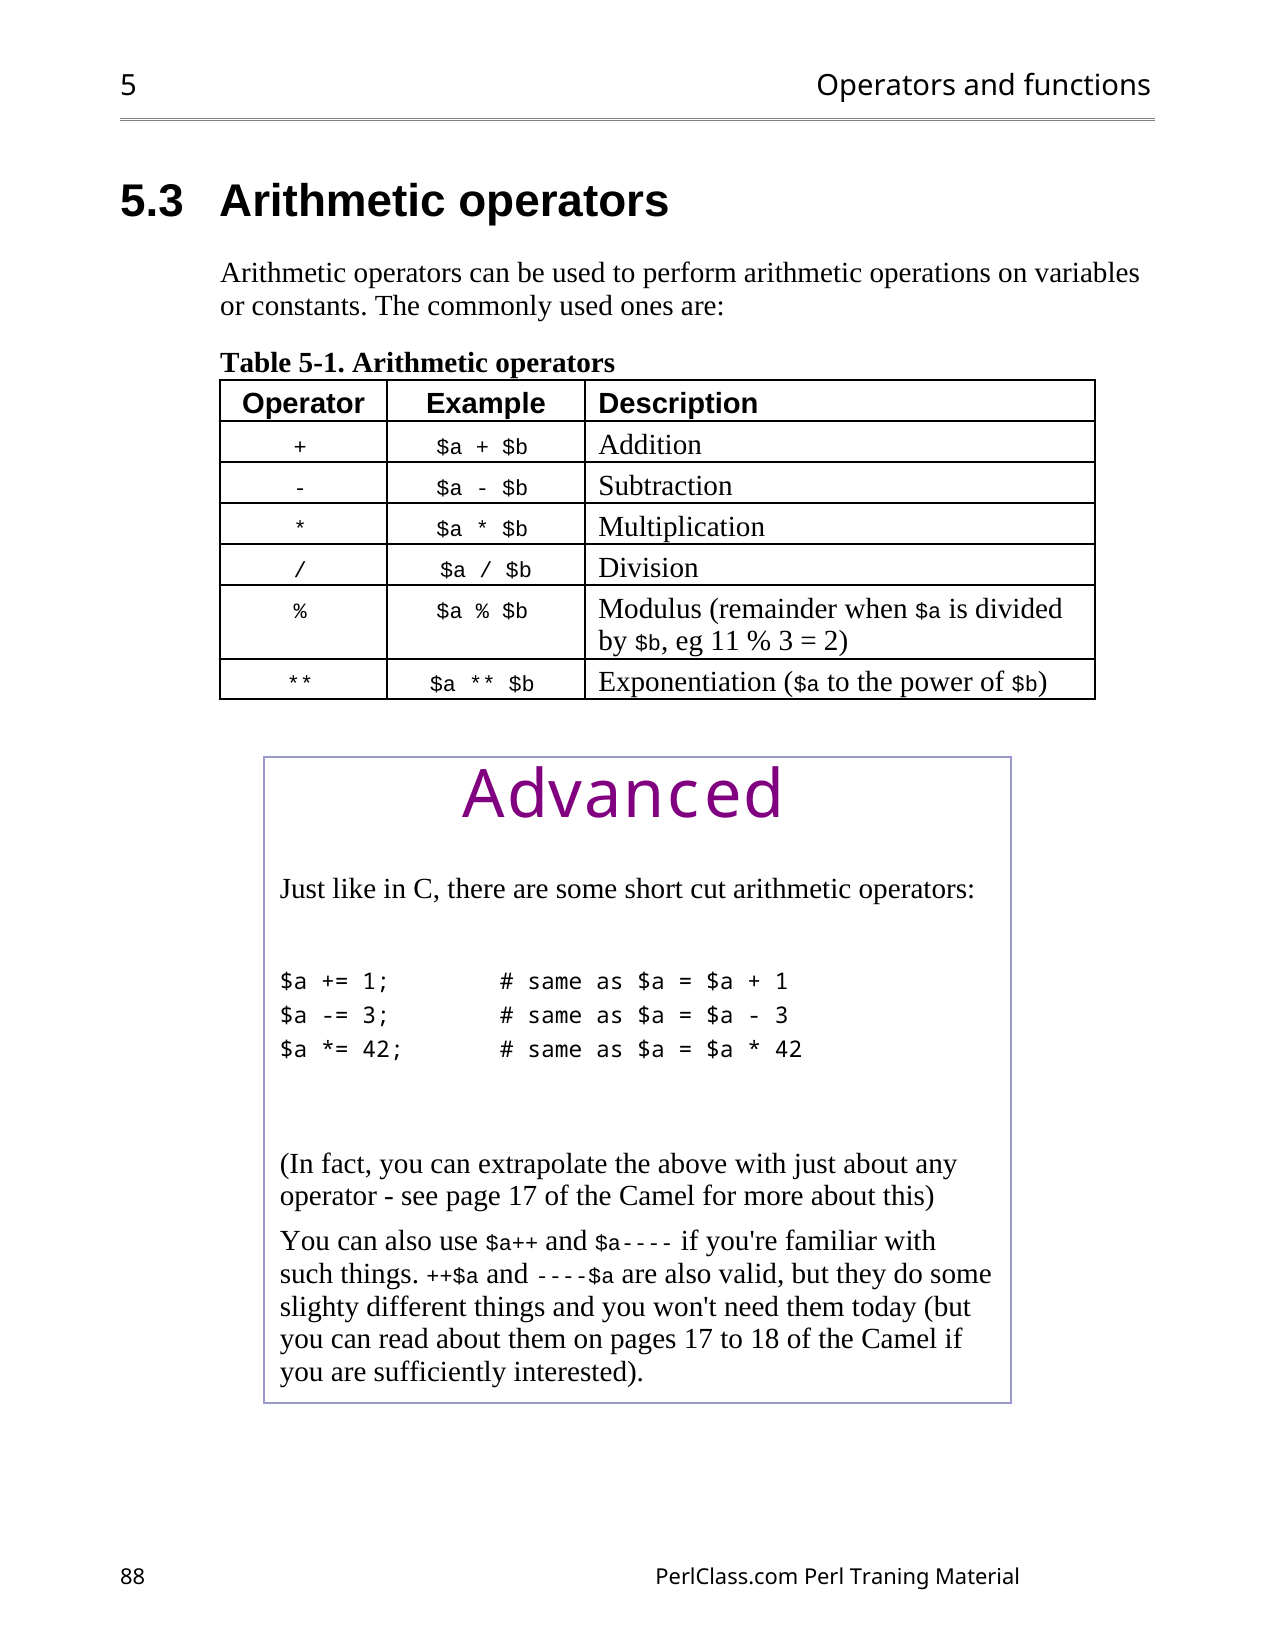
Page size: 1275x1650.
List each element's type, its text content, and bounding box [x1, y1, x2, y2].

table_cell $a ** $b [388, 660, 584, 698]
subtitle Arithmetic operators [120, 175, 1155, 226]
table_cell Modulus (remainder when $a is divided by $b, eg 11 % 3 = 2) [586, 586, 1094, 657]
table_cell Multiplication [586, 504, 1094, 543]
table_cell - [221, 463, 386, 502]
text You can also use $a++ and $a---- if you're familiar with such things. ++$a and ----$a are also valid, but they do some slighty different things and you won't need them today (but you can read about them on pages 17 to 18 of the Camel if you are sufficiently interested). [279, 1224, 995, 1387]
table_cell + [221, 422, 386, 461]
table_cell Subtraction [586, 463, 1094, 502]
text Arithmetic operators can be used to perform arithmetic operations on variables or constants. The commonly used ones are: [220, 257, 1155, 322]
table_header Description [586, 381, 1094, 420]
text (In fact, you can extrapolate the above with just about any operator - see page 17 of the Camel for more about this) [279, 1147, 995, 1212]
table_cell $a + $b [388, 422, 584, 461]
text $a *= 42; # same as $a = $a * 42 [279, 1032, 995, 1064]
text $a += 1; # same as $a = $a + 1 [279, 964, 995, 997]
table_cell $a - $b [388, 463, 584, 502]
table_cell % [221, 586, 386, 657]
table_cell Addition [586, 422, 1094, 461]
table_cell $a / $b [388, 545, 584, 584]
table_cell $a * $b [388, 504, 584, 543]
table_header Example [388, 381, 584, 420]
text $a -= 3; # same as $a = $a - 3 [279, 998, 995, 1031]
table_header Operator [221, 381, 386, 420]
table_cell / [221, 545, 386, 584]
text Table 5-1. Arithmetic operators [220, 347, 1155, 379]
table_cell ** [221, 660, 386, 698]
table_cell Division [586, 545, 1094, 584]
table_cell Exponentiation ($a to the power of $b) [586, 660, 1094, 698]
table_cell $a % $b [388, 586, 584, 657]
table_cell * [221, 504, 386, 543]
text Just like in C, there are some short cut arithmetic operators: [279, 873, 995, 905]
